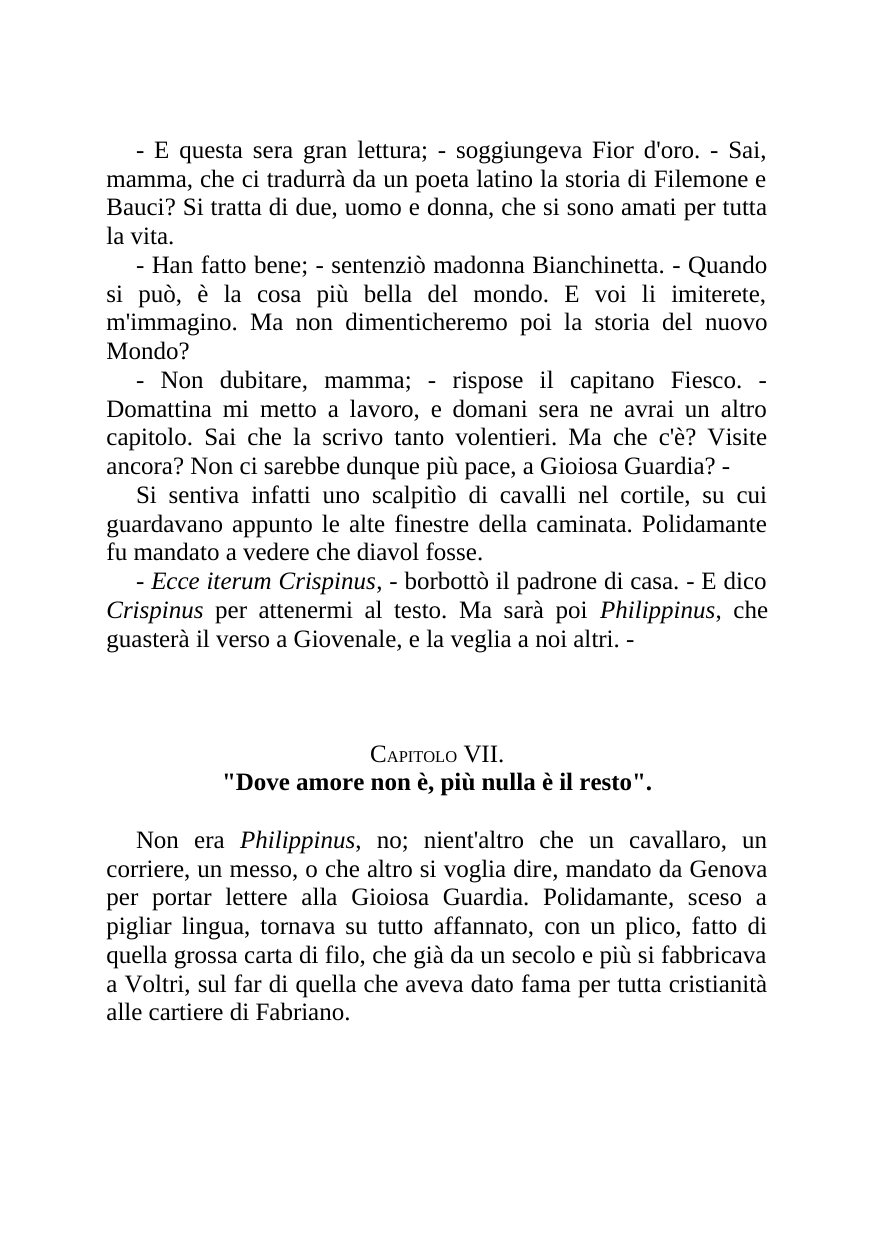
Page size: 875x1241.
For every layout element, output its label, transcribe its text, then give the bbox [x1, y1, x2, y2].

text - Ecce iterum Crispinus, - borbottò il padrone di casa. - E dico Crispinus per attenermi al testo. Ma sarà poi Philippinus, che guasterà il verso a Giovenale, e la veglia a noi altri. - [106, 566, 768, 652]
text Capitolo VII. [106, 739, 768, 767]
text Si sentiva infatti uno scalpitìo di cavalli nel cortile, su cui guardavano appunto le alte finestre della caminata. Polidamante fu mandato a vedere che diavol fosse. [106, 480, 768, 566]
text Non era Philippinus, no; nient'altro che un cavallaro, un corriere, un messo, o che altro si voglia dire, mandato da Genova per portar lettere alla Gioiosa Guardia. Polidamante, sceso a pigliar lingua, tornava su tutto affannato, con un plico, fatto di quella grossa carta di filo, che già da un secolo e più si fabbricava a Voltri, sul far di quella che aveva dato fama per tutta cristianità alle cartiere di Fabriano. [106, 825, 768, 1026]
text - Non dubitare, mamma; - rispose il capitano Fiesco. - Domattina mi metto a lavoro, e domani sera ne avrai un altro capitolo. Sai che la scrivo tanto volentieri. Ma che c'è? Visite ancora? Non ci sarebbe dunque più pace, a Gioiosa Guardia? - [106, 365, 768, 480]
text - Han fatto bene; - sentenziò madonna Bianchinetta. - Quando si può, è la cosa più bella del mondo. E voi li imiterete, m'immagino. Ma non dimenticheremo poi la storia del nuovo Mondo? [106, 250, 768, 365]
text "Dove amore non è, più nulla è il resto". [106, 767, 768, 796]
text - E questa sera gran lettura; - soggiungeva Fior d'oro. - Sai, mamma, che ci tradurrà da un poeta latino la storia di Filemone e Bauci? Si tratta di due, uomo e donna, che si sono amati per tutta la vita. [106, 135, 768, 250]
